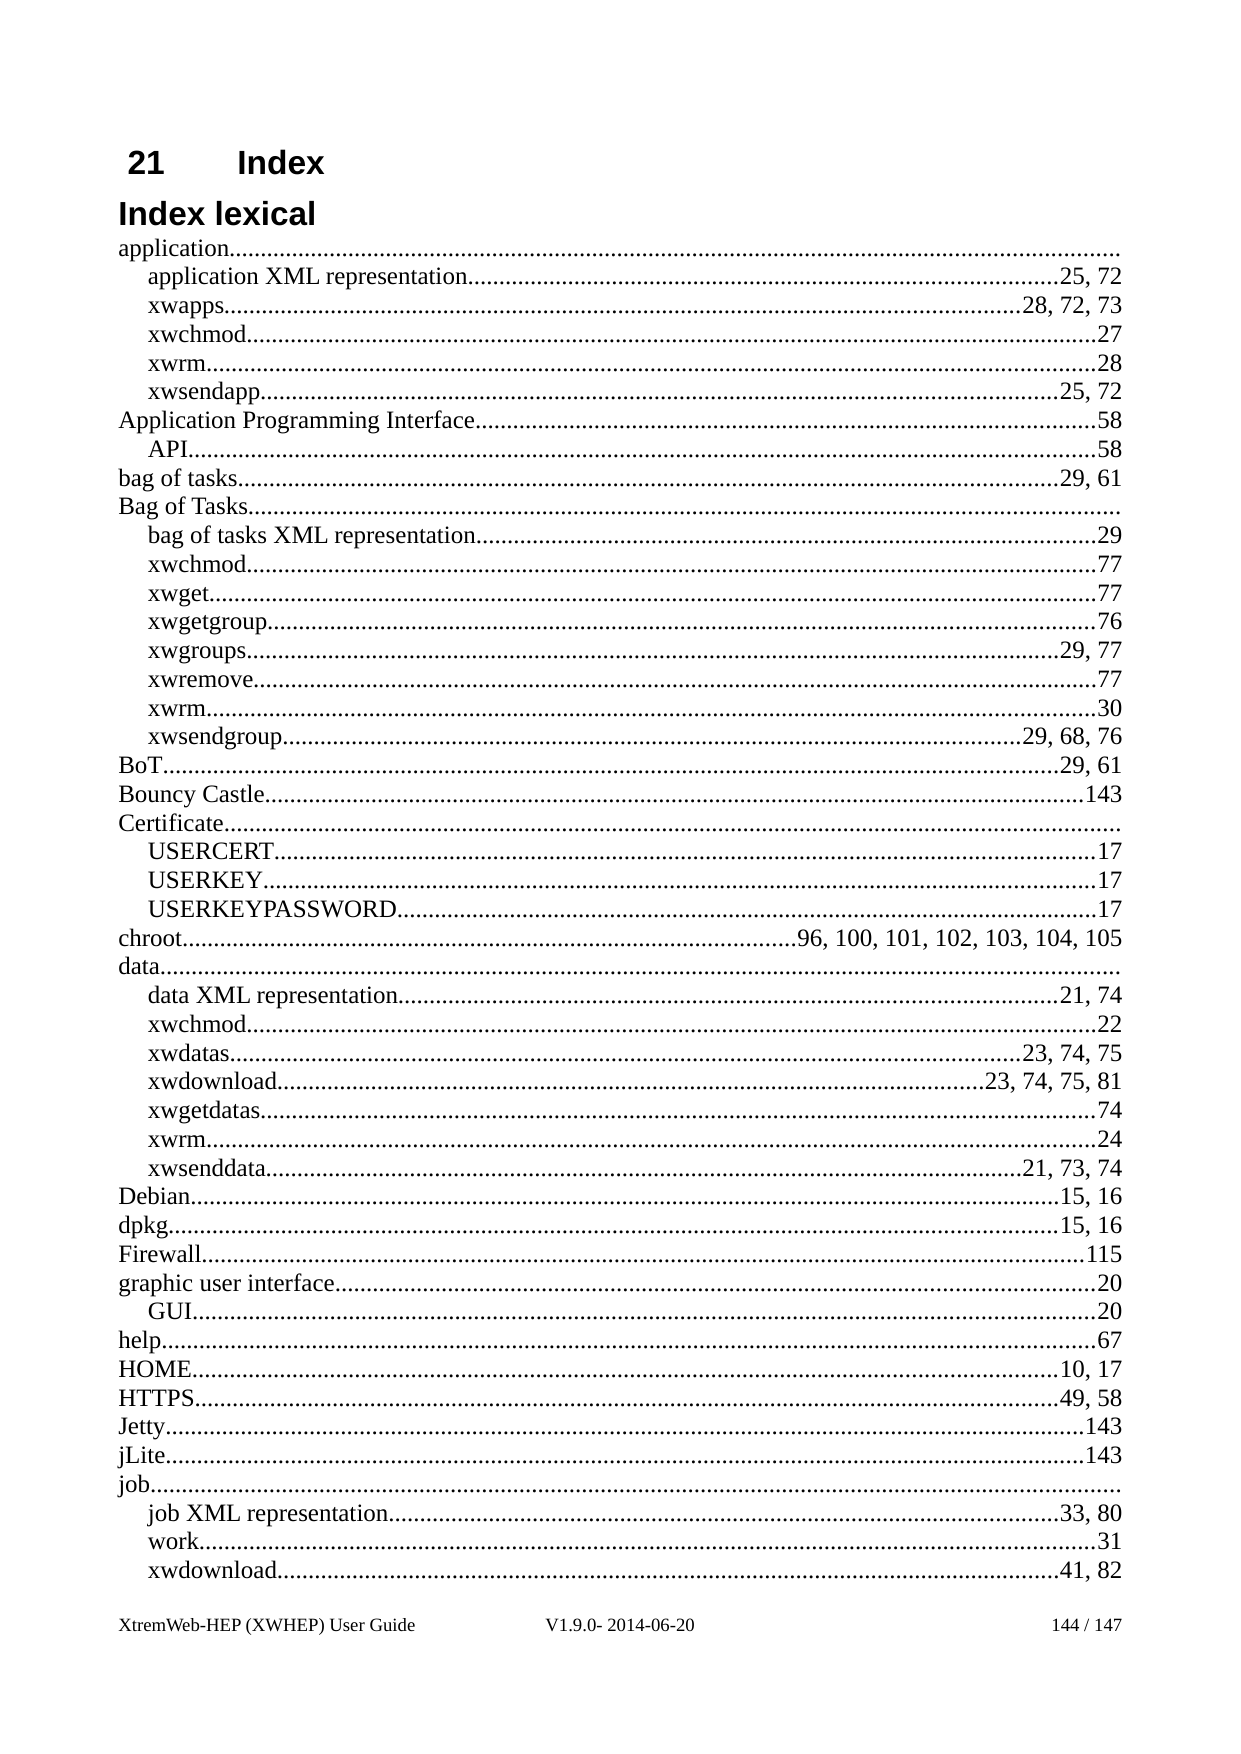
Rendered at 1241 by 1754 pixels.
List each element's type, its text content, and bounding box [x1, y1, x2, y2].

text xwdownload 23, 74, 75, 81 [148, 1066, 1122, 1095]
text application XML representation 25, 72 [148, 261, 1122, 290]
text jLite 143 [118, 1440, 1122, 1469]
text API 58 [148, 434, 1122, 463]
text xwgetgroup 76 [148, 606, 1122, 635]
text Application Programming Interface 58 [118, 405, 1122, 434]
text bag of tasks XML representation 29 [148, 520, 1122, 549]
text GUI 20 [148, 1296, 1122, 1325]
text bag of tasks 29, 61 [118, 463, 1122, 491]
text xwget 77 [148, 578, 1122, 606]
text USERKEY 17 [148, 865, 1122, 894]
text xwsendgroup 29, 68, 76 [148, 721, 1122, 750]
text application [118, 233, 1122, 261]
text xwsendapp 25, 72 [148, 376, 1122, 405]
text xwdatas 23, 74, 75 [148, 1038, 1122, 1066]
text USERCERT 17 [148, 836, 1122, 865]
text Firewall 115 [118, 1239, 1122, 1268]
text HTTPS 49, 58 [118, 1383, 1122, 1411]
text data [118, 951, 1122, 980]
text xwgroups 29, 77 [148, 635, 1122, 664]
text xwrm 24 [148, 1124, 1122, 1153]
text xwrm 28 [148, 348, 1122, 376]
text Certificate [118, 808, 1122, 836]
text dpkg 15, 16 [118, 1210, 1122, 1239]
text Debian 15, 16 [118, 1181, 1122, 1210]
text xwchmod 77 [148, 549, 1122, 578]
text graphic user interface 20 [118, 1268, 1122, 1296]
text help 67 [118, 1325, 1122, 1354]
text xwchmod 27 [148, 319, 1122, 348]
text xwrm 30 [148, 693, 1122, 721]
text xwremove 77 [148, 664, 1122, 693]
text job [118, 1469, 1122, 1498]
text HOME 10, 17 [118, 1354, 1122, 1383]
text Bag of Tasks [118, 491, 1122, 520]
text xwapps 28, 72, 73 [148, 290, 1122, 319]
text xwdownload 41, 82 [148, 1555, 1122, 1584]
text BoT 29, 61 [118, 750, 1122, 779]
text Bouncy Castle 143 [118, 779, 1122, 808]
text Jetty 143 [118, 1411, 1122, 1440]
text xwchmod 22 [148, 1009, 1122, 1038]
text xwgetdatas 74 [148, 1095, 1122, 1124]
text work 31 [148, 1526, 1122, 1555]
text xwsenddata 21, 73, 74 [148, 1153, 1122, 1181]
text data XML representation 21, 74 [148, 980, 1122, 1009]
subtitle Index [118, 143, 1122, 182]
text USERKEYPASSWORD 17 [148, 894, 1122, 923]
subtitle Index lexical [118, 194, 1122, 233]
text chroot 96, 100, 101, 102, 103, 104, 105 [118, 923, 1122, 951]
text job XML representation 33, 80 [148, 1498, 1122, 1526]
